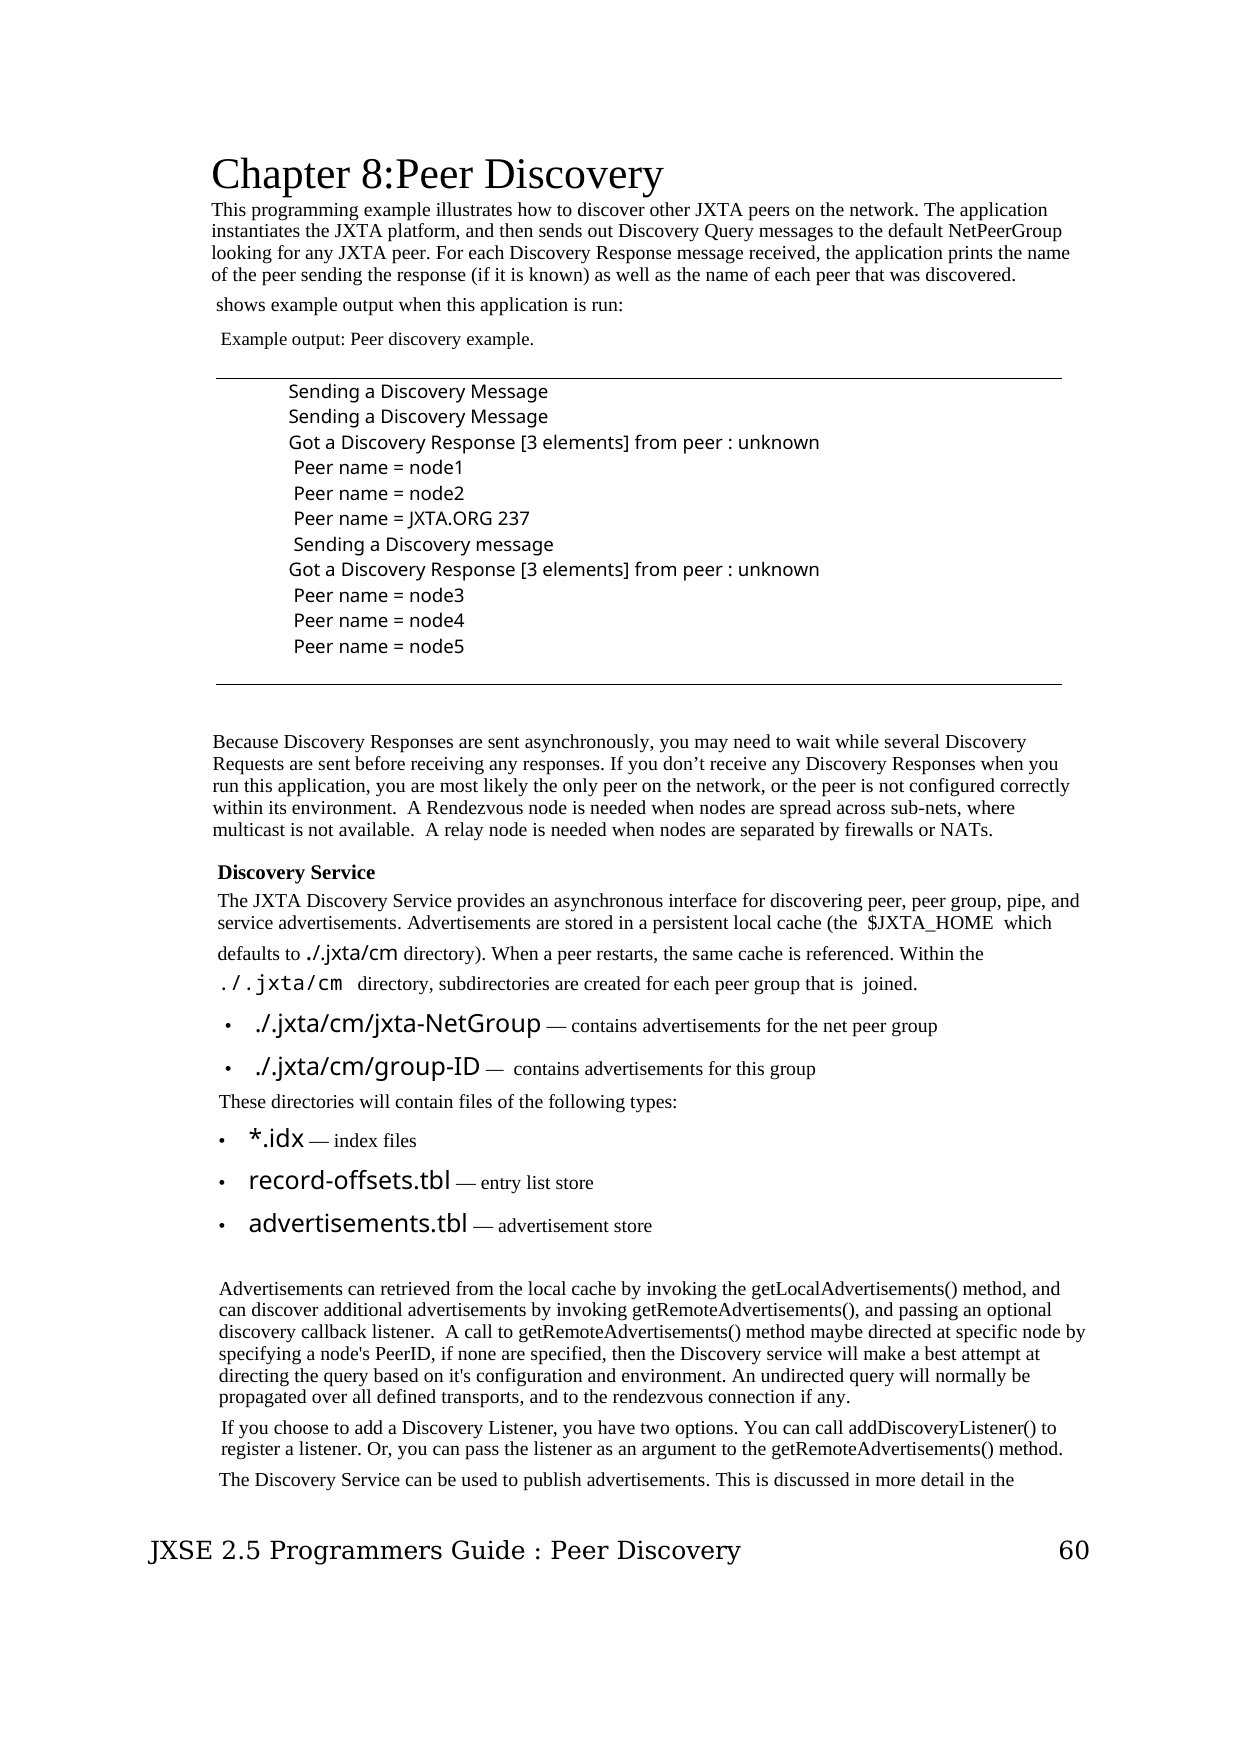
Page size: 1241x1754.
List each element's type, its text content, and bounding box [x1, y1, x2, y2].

text This programming example illustrates how to discover other JXTA peers on the network. The application instantiates the JXTA platform, and then sends out Discovery Query messages to the default NetPeerGroup looking for any JXTA peer. For each Discovery Response message received, the application prints the name of the peer sending the response (if it is known) as well as the name of each peer that was discovered. [211, 198, 1090, 286]
text The JXTA Discovery Service provides an asynchronous interface for discovering peer, peer group, pipe, and service advertisements. Advertisements are stored in a persistent local cache (the $JXTA_HOME which defaults to ./.jxta/cm directory). When a peer restarts, the same cache is referenced. Within the ./.jxta/cm directory, subdirectories are created for each peer group that is joined. [217, 890, 1090, 998]
text Advertisements can retrieved from the local cache by invoking the getLocalAdvertisements() method, and can discover additional advertisements by invoking getRemoteAdvertisements(), and passing an optional discovery callback listener. A call to getRemoteAdvertisements() method maybe directed at specific node by specifying a node's PeerID, if none are specified, then the Discovery service will make a best attempt at directing the query based on it's configuration and environment. An undirected query will normally be propagated over all defined transports, and to the rendezvous connection if any. [219, 1278, 1090, 1408]
list Example output: Peer discovery example. [211, 328, 1090, 349]
text Discovery Service [217, 861, 1090, 884]
list advertisements.tbl — advertisement store [219, 1205, 1090, 1239]
list *.idx — index files [219, 1121, 1090, 1154]
list record-offsets.tbl — entry list store [219, 1163, 1090, 1197]
title Peer Discovery [211, 150, 1090, 198]
list ./.jxta/cm/group-ID — contains advertisements for this group [225, 1048, 1090, 1082]
text These directories will contain files of the following types: [219, 1091, 1090, 1112]
list ./.jxta/cm/jxta-NetGroup — contains advertisements for the net peer group [187, 1006, 1090, 1040]
table_header Sending a Discovery Message Sending a Discovery Message Got a Discovery Response [3 elements] from peer : unknown Peer name = node1 Peer name = node2 Peer name = JXTA.ORG 237 Sending a Discovery message Got a Discovery Response [3 elements] from peer : unknown Peer name = node3 Peer name = node4 Peer name = node5 [216, 379, 1062, 684]
list Because Discovery Responses are sent asynchronously, you may need to wait while several Discovery Requests are sent before receiving any responses. If you don’t receive any Discovery Responses when you run this application, you are most likely the only peer on the network, or the peer is not configured correctly within its environment. A Rendezvous node is needed when nodes are spread across sub-nets, where multicast is not available. A relay node is needed when nodes are separated by firewalls or NATs. [212, 731, 1090, 840]
text shows example output when this application is run: [211, 294, 1090, 316]
text If you choose to add a Discovery Listener, you have two options. You can call addDiscoveryListener() to register a listener. Or, you can pass the listener as an argument to the getRemoteAdvertisements() method. [221, 1417, 1090, 1460]
text The Discovery Service can be used to publish advertisements. This is discussed in more detail in the [219, 1468, 1090, 1490]
